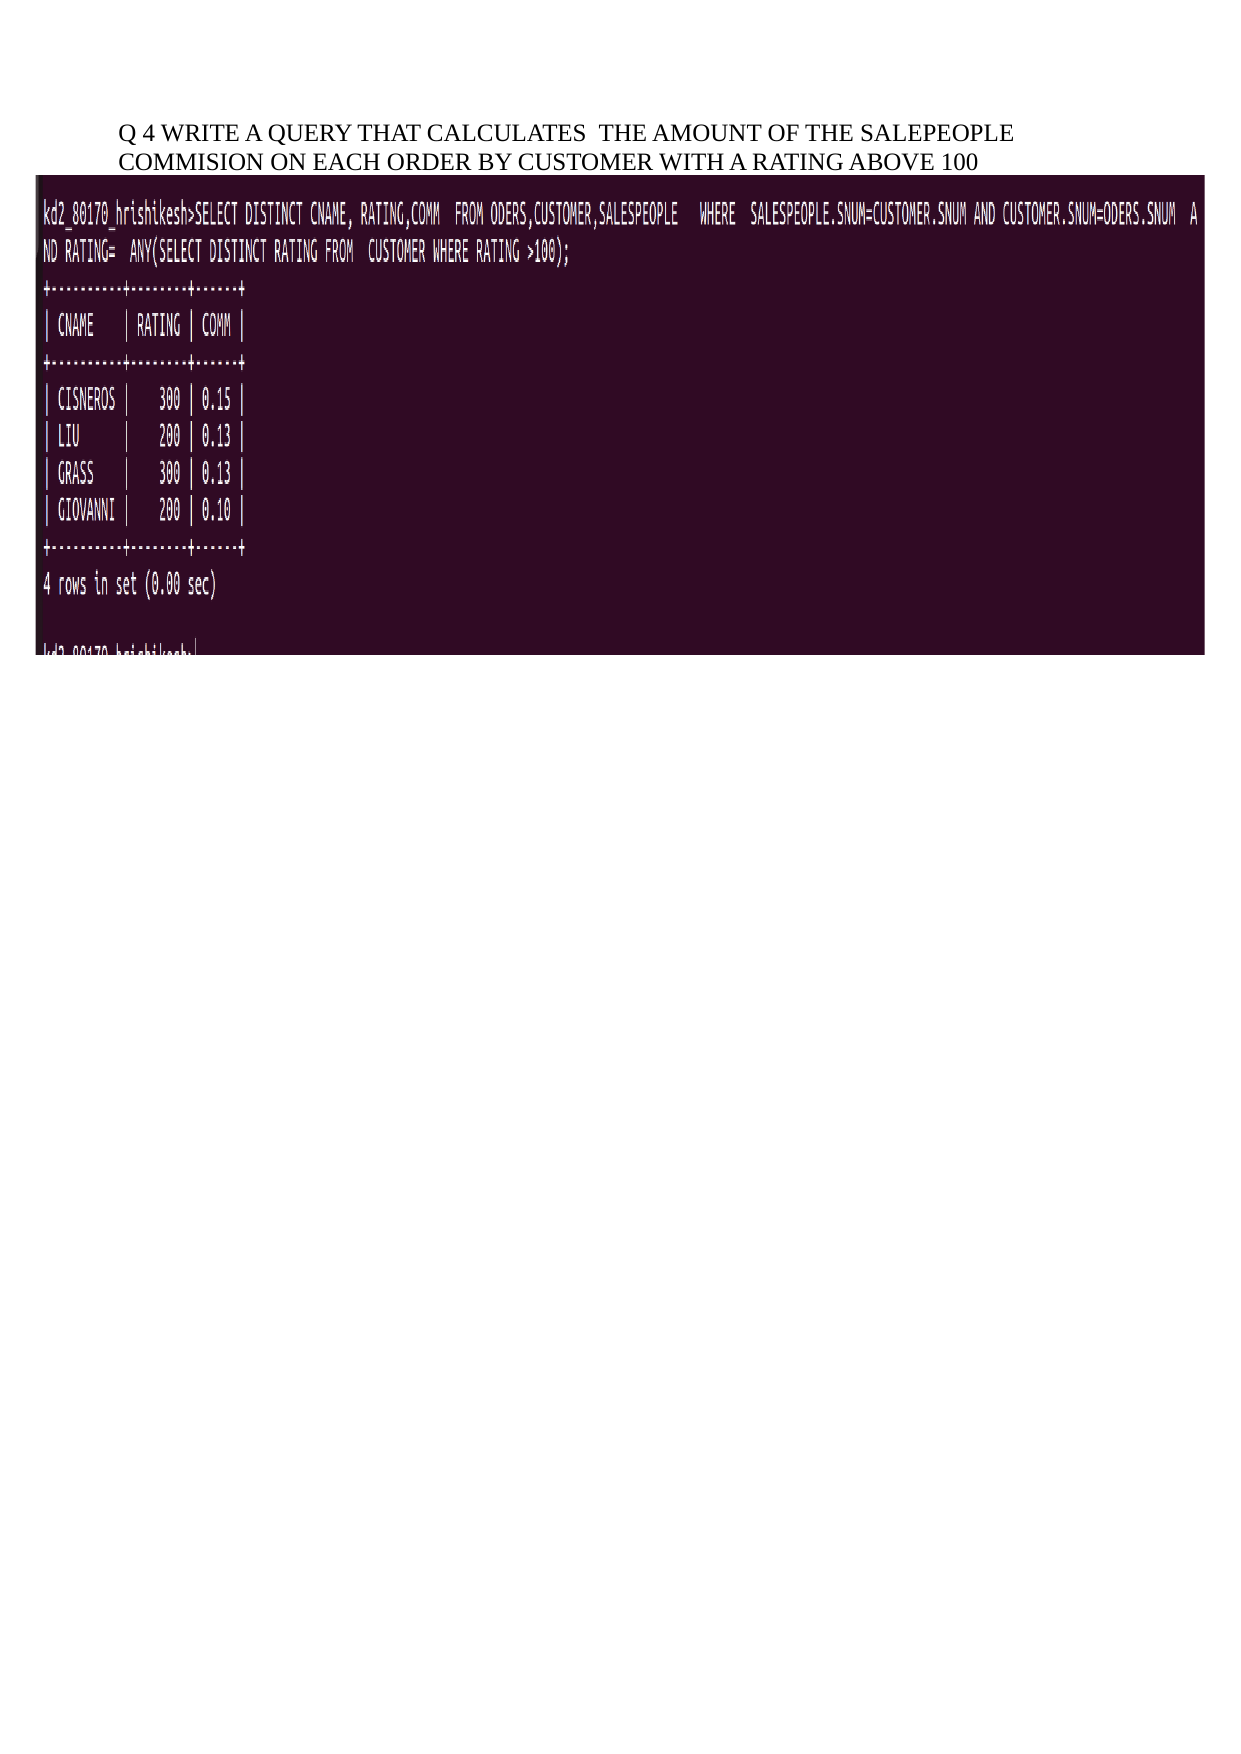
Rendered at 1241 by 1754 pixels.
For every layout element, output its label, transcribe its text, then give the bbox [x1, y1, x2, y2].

text Q 4 WRITE A QUERY THAT CALCULATES THE AMOUNT OF THE SALEPEOPLE COMMISION ON EACH ORDER BY CUSTOMER WITH A RATING ABOVE 100 [118, 118, 1122, 175]
picture [35, 175, 1205, 655]
